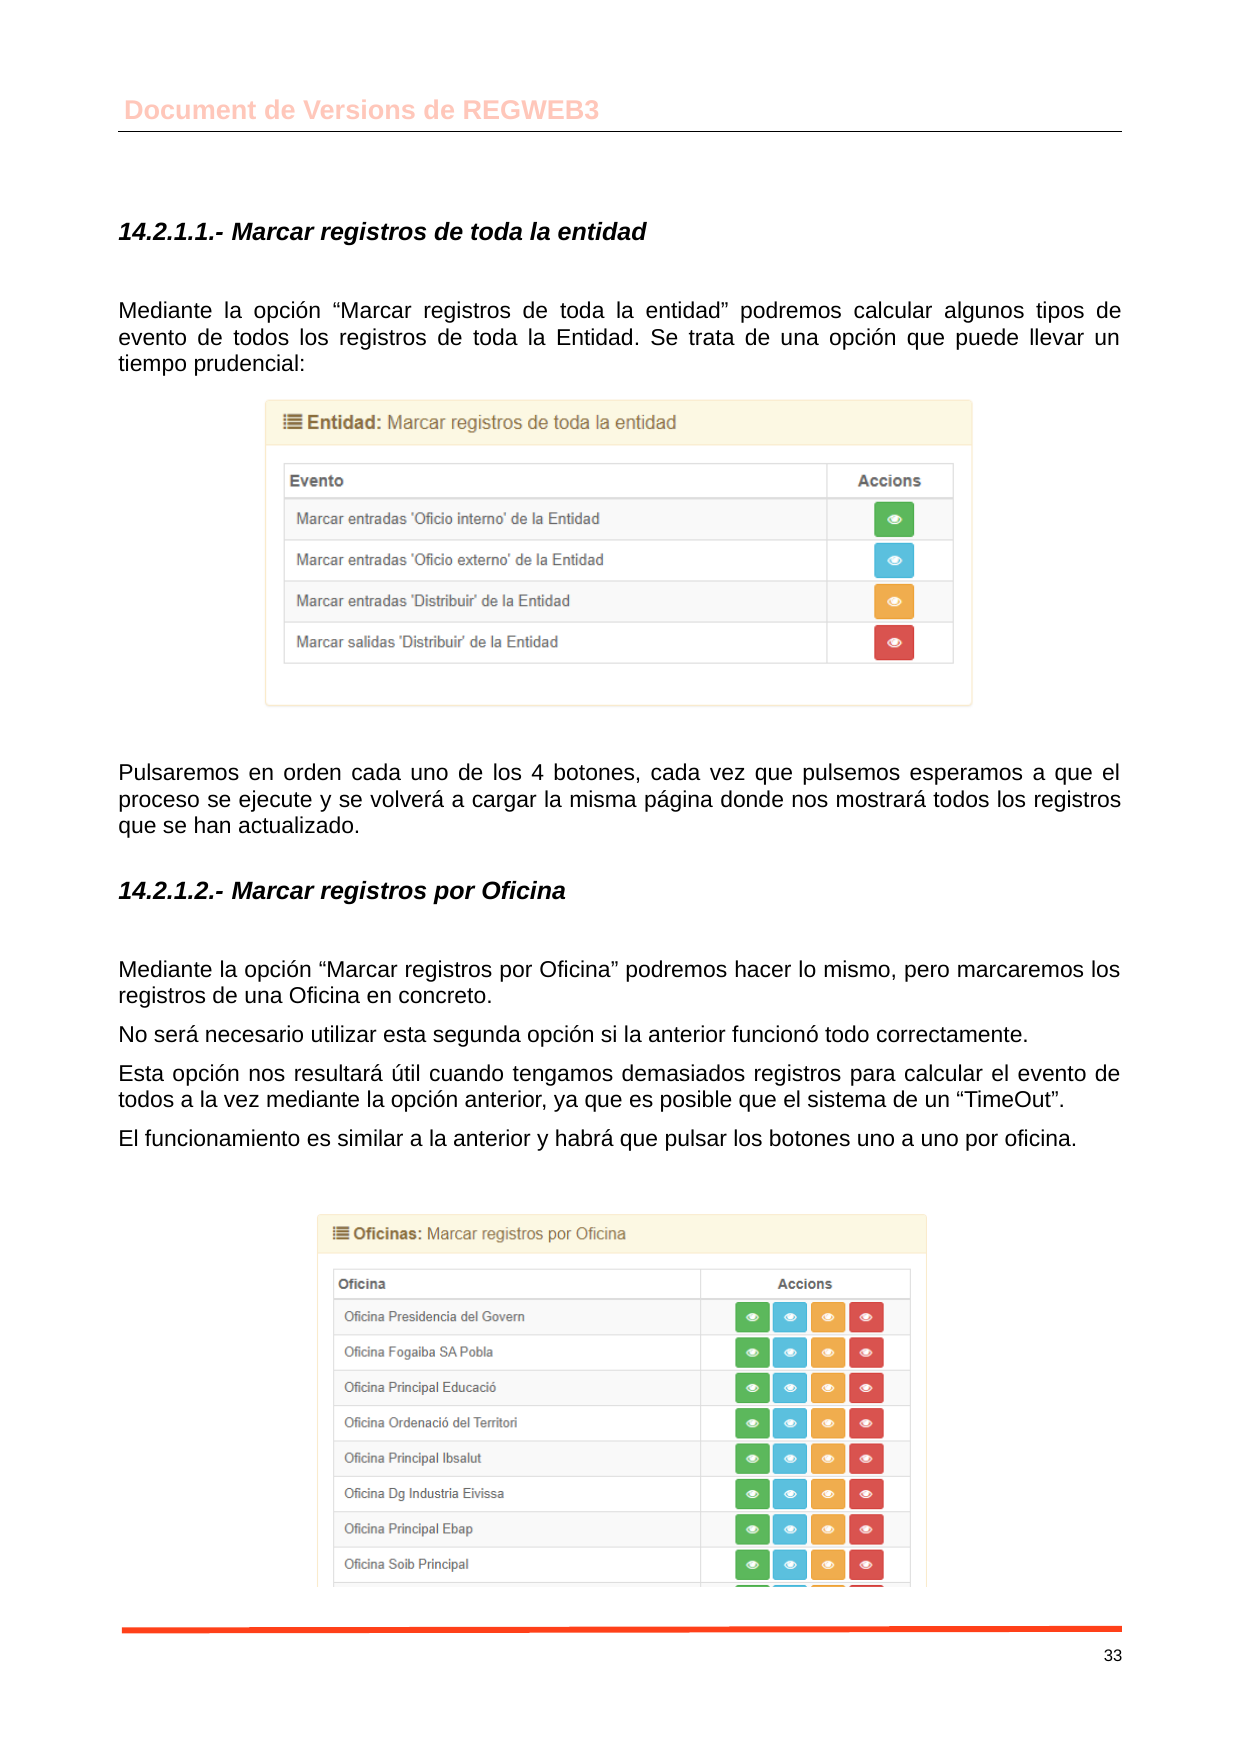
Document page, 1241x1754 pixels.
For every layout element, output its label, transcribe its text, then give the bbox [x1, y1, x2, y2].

text Mediante la opción “Marcar registros de toda la entidad” podremos calcular algunos tipos de evento de todos los registros de toda la Entidad. Se trata de una opción que puede llevar un tiempo prudencial: [118, 297, 1122, 376]
text No será necesario utilizar esta segunda opción si la anterior funcionó todo correctamente. [118, 1021, 1122, 1048]
subtitle Marcar registros por Oficina [118, 876, 1122, 905]
text El funcionamiento es similar a la anterior y habrá que pulsar los botones uno a uno por oficina. [118, 1125, 1122, 1152]
picture [258, 388, 982, 719]
text Pulsaremos en orden cada uno de los 4 botones, cada vez que pulsemos esperamos a que el proceso se ejecute y se volverá a cargar la misma página donde nos mostrará todos los registros que se han actualizado. [118, 759, 1122, 838]
text Mediante la opción “Marcar registros por Oficina” podremos hacer lo mismo, pero marcaremos los registros de una Oficina en concreto. [118, 956, 1122, 1009]
subtitle Marcar registros de toda la entidad [118, 217, 1122, 246]
picture [313, 1203, 928, 1587]
text Esta opción nos resultará útil cuando tengamos demasiados registros para calcular el evento de todos a la vez mediante la opción anterior, ya que es posible que el sistema de un “TimeOut”. [118, 1060, 1122, 1113]
